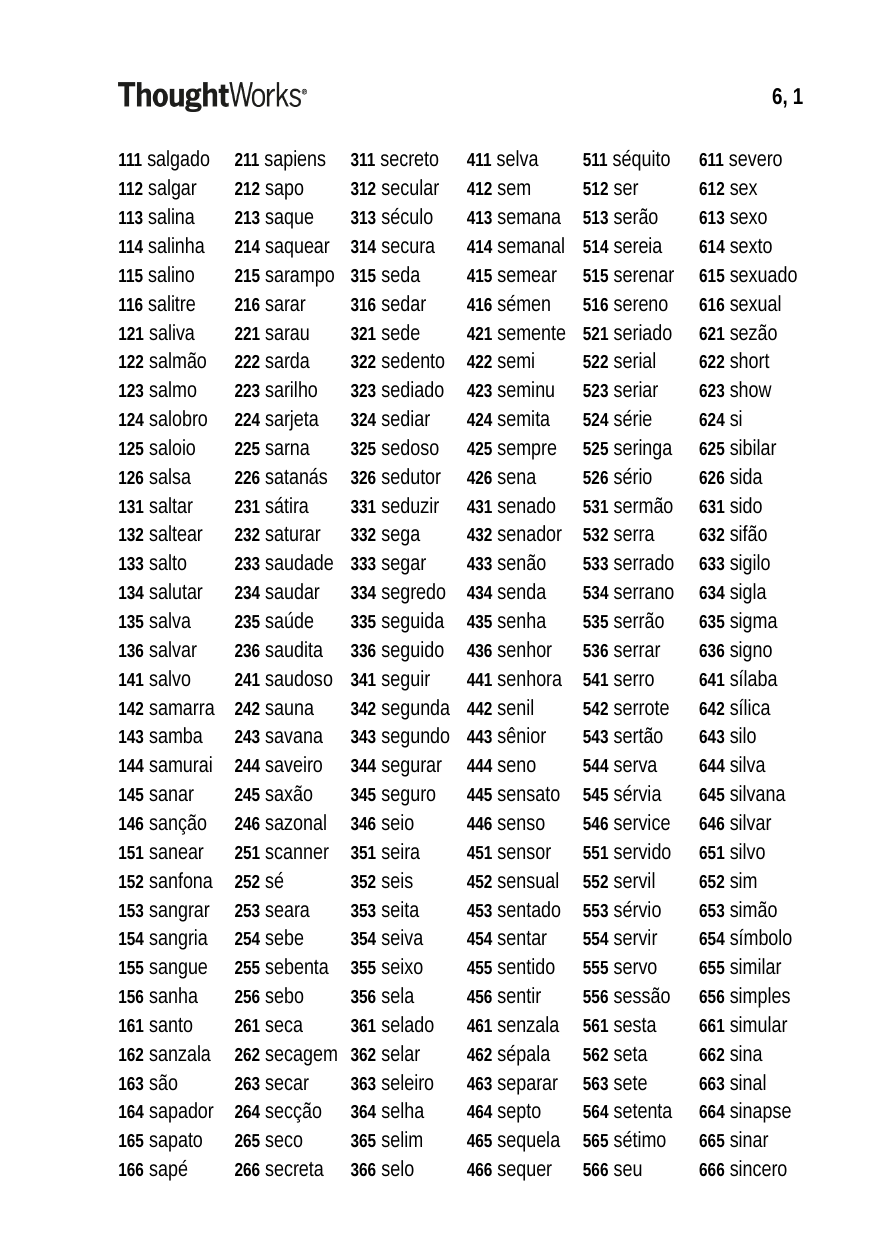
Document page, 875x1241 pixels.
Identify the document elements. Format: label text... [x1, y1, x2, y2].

text 653 simão [699, 896, 815, 922]
text 135 salva [118, 608, 234, 633]
text 323 sediado [350, 377, 467, 402]
text 512 ser [583, 175, 699, 200]
text 335 seguida [350, 608, 467, 633]
text 213 saque [234, 204, 350, 229]
text 116 salitre [118, 291, 234, 316]
text 365 selim [350, 1127, 467, 1152]
text 115 salino [118, 262, 234, 287]
text 421 semente [467, 319, 583, 344]
text 416 sémen [467, 291, 583, 316]
text 253 seara [234, 896, 350, 922]
text 134 salutar [118, 579, 234, 604]
text 441 senhora [467, 666, 583, 691]
text 536 serrar [583, 637, 699, 662]
text 161 santo [118, 1012, 234, 1037]
text 525 seringa [583, 435, 699, 460]
text 314 secura [350, 233, 467, 258]
text 654 símbolo [699, 925, 815, 950]
text 524 série [583, 406, 699, 431]
text 216 sarar [234, 291, 350, 316]
text 545 sérvia [583, 781, 699, 806]
text 145 sanar [118, 781, 234, 806]
text 423 seminu [467, 377, 583, 402]
text 552 servil [583, 868, 699, 893]
text 252 sé [234, 868, 350, 893]
text 452 sensual [467, 868, 583, 893]
text 661 simular [699, 1012, 815, 1037]
text 414 semanal [467, 233, 583, 258]
text 556 sessão [583, 983, 699, 1008]
text 113 salina [118, 204, 234, 229]
text 633 sigilo [699, 550, 815, 575]
text 625 sibilar [699, 435, 815, 460]
text 663 sinal [699, 1069, 815, 1095]
text 364 selha [350, 1098, 467, 1123]
text 163 são [118, 1069, 234, 1095]
text 166 sapé [118, 1156, 234, 1181]
text 462 sépala [467, 1041, 583, 1066]
text 645 silvana [699, 781, 815, 806]
text 331 seduzir [350, 492, 467, 518]
text 215 sarampo [234, 262, 350, 287]
text 561 sesta [583, 1012, 699, 1037]
text 164 sapador [118, 1098, 234, 1123]
text 112 salgar [118, 175, 234, 200]
text 555 servo [583, 954, 699, 979]
text 261 seca [234, 1012, 350, 1037]
text 652 sim [699, 868, 815, 893]
text 133 salto [118, 550, 234, 575]
text 345 seguro [350, 781, 467, 806]
text 126 salsa [118, 464, 234, 489]
text 531 sermão [583, 492, 699, 518]
text 543 sertão [583, 723, 699, 748]
text 233 saudade [234, 550, 350, 575]
text 636 signo [699, 637, 815, 662]
text 551 servido [583, 839, 699, 864]
text 255 sebenta [234, 954, 350, 979]
text 333 segar [350, 550, 467, 575]
text 651 silvo [699, 839, 815, 864]
text 424 semita [467, 406, 583, 431]
text 456 sentir [467, 983, 583, 1008]
text 644 silva [699, 752, 815, 777]
text 442 senil [467, 694, 583, 719]
text 542 serrote [583, 694, 699, 719]
text 315 seda [350, 262, 467, 287]
text 111 salgado [118, 146, 234, 171]
text 162 sanzala [118, 1041, 234, 1066]
text 615 sexuado [699, 262, 815, 287]
text 443 sênior [467, 723, 583, 748]
text 453 sentado [467, 896, 583, 922]
text 565 sétimo [583, 1127, 699, 1152]
text 243 savana [234, 723, 350, 748]
text 612 sex [699, 175, 815, 200]
text 433 senão [467, 550, 583, 575]
text 122 salmão [118, 348, 234, 373]
text 411 selva [467, 146, 583, 171]
text 564 setenta [583, 1098, 699, 1123]
text 354 seiva [350, 925, 467, 950]
text 156 sanha [118, 983, 234, 1008]
text 334 segredo [350, 579, 467, 604]
text 263 secar [234, 1069, 350, 1095]
text 435 senha [467, 608, 583, 633]
text 355 seixo [350, 954, 467, 979]
text 513 serão [583, 204, 699, 229]
text 566 seu [583, 1156, 699, 1181]
text 611 severo [699, 146, 815, 171]
text 356 sela [350, 983, 467, 1008]
text 132 saltear [118, 521, 234, 546]
text 454 sentar [467, 925, 583, 950]
text 344 segurar [350, 752, 467, 777]
text 114 salinha [118, 233, 234, 258]
text 535 serrão [583, 608, 699, 633]
text 231 sátira [234, 492, 350, 518]
text 445 sensato [467, 781, 583, 806]
text 266 secreta [234, 1156, 350, 1181]
text 235 saúde [234, 608, 350, 633]
text 151 sanear [118, 839, 234, 864]
text 152 sanfona [118, 868, 234, 893]
text 646 silvar [699, 810, 815, 835]
text 362 selar [350, 1041, 467, 1066]
text 425 sempre [467, 435, 583, 460]
text 313 século [350, 204, 467, 229]
text 514 sereia [583, 233, 699, 258]
text 343 segundo [350, 723, 467, 748]
text 366 selo [350, 1156, 467, 1181]
text 6, 1 [685, 83, 803, 109]
text 635 sigma [699, 608, 815, 633]
text 361 selado [350, 1012, 467, 1037]
text 434 senda [467, 579, 583, 604]
text 511 séquito [583, 146, 699, 171]
text 623 show [699, 377, 815, 402]
text 136 salvar [118, 637, 234, 662]
text 236 saudita [234, 637, 350, 662]
text 662 sina [699, 1041, 815, 1066]
text 125 saloio [118, 435, 234, 460]
text 465 sequela [467, 1127, 583, 1152]
text 666 sincero [699, 1156, 815, 1181]
text 444 seno [467, 752, 583, 777]
text 631 sido [699, 492, 815, 518]
text 422 semi [467, 348, 583, 373]
text 211 sapiens [234, 146, 350, 171]
text 516 sereno [583, 291, 699, 316]
text 212 sapo [234, 175, 350, 200]
text 515 serenar [583, 262, 699, 287]
text 624 si [699, 406, 815, 431]
text 241 saudoso [234, 666, 350, 691]
text 656 simples [699, 983, 815, 1008]
text 244 saveiro [234, 752, 350, 777]
text 533 serrado [583, 550, 699, 575]
text 154 sangria [118, 925, 234, 950]
text 622 short [699, 348, 815, 373]
text 242 sauna [234, 694, 350, 719]
text 332 sega [350, 521, 467, 546]
text 665 sinar [699, 1127, 815, 1152]
text 142 samarra [118, 694, 234, 719]
text 262 secagem [234, 1041, 350, 1066]
text 613 sexo [699, 204, 815, 229]
text 264 secção [234, 1098, 350, 1123]
text 146 sanção [118, 810, 234, 835]
text 251 scanner [234, 839, 350, 864]
text 341 seguir [350, 666, 467, 691]
text 232 saturar [234, 521, 350, 546]
text 464 septo [467, 1098, 583, 1123]
text 466 sequer [467, 1156, 583, 1181]
text 214 saquear [234, 233, 350, 258]
text 541 serro [583, 666, 699, 691]
text 521 seriado [583, 319, 699, 344]
text 413 semana [467, 204, 583, 229]
text 224 sarjeta [234, 406, 350, 431]
text 363 seleiro [350, 1069, 467, 1095]
text 234 saudar [234, 579, 350, 604]
text 426 sena [467, 464, 583, 489]
text 626 sida [699, 464, 815, 489]
text 312 secular [350, 175, 467, 200]
text 415 semear [467, 262, 583, 287]
text 141 salvo [118, 666, 234, 691]
text 523 seriar [583, 377, 699, 402]
text 225 sarna [234, 435, 350, 460]
text 526 sério [583, 464, 699, 489]
text 246 sazonal [234, 810, 350, 835]
text 322 sedento [350, 348, 467, 373]
text 614 sexto [699, 233, 815, 258]
text 143 samba [118, 723, 234, 748]
text 563 sete [583, 1069, 699, 1095]
text 655 similar [699, 954, 815, 979]
text 643 silo [699, 723, 815, 748]
text 265 seco [234, 1127, 350, 1152]
text 222 sarda [234, 348, 350, 373]
text 432 senador [467, 521, 583, 546]
text 353 seita [350, 896, 467, 922]
text 144 samurai [118, 752, 234, 777]
text 124 salobro [118, 406, 234, 431]
text 522 serial [583, 348, 699, 373]
text 463 separar [467, 1069, 583, 1095]
text 131 saltar [118, 492, 234, 518]
text 554 servir [583, 925, 699, 950]
text 245 saxão [234, 781, 350, 806]
text 446 senso [467, 810, 583, 835]
text 455 sentido [467, 954, 583, 979]
text 342 segunda [350, 694, 467, 719]
text 325 sedoso [350, 435, 467, 460]
picture [118, 82, 307, 112]
text 641 sílaba [699, 666, 815, 691]
text 226 satanás [234, 464, 350, 489]
text 351 seira [350, 839, 467, 864]
text 336 seguido [350, 637, 467, 662]
text 544 serva [583, 752, 699, 777]
text 621 sezão [699, 319, 815, 344]
text 155 sangue [118, 954, 234, 979]
text 562 seta [583, 1041, 699, 1066]
text 165 sapato [118, 1127, 234, 1152]
text 642 sílica [699, 694, 815, 719]
text 326 sedutor [350, 464, 467, 489]
text 532 serra [583, 521, 699, 546]
text 553 sérvio [583, 896, 699, 922]
text 431 senado [467, 492, 583, 518]
text 534 serrano [583, 579, 699, 604]
text 632 sifão [699, 521, 815, 546]
text 346 seio [350, 810, 467, 835]
text 451 sensor [467, 839, 583, 864]
text 123 salmo [118, 377, 234, 402]
text 546 service [583, 810, 699, 835]
text 221 sarau [234, 319, 350, 344]
text 316 sedar [350, 291, 467, 316]
text 153 sangrar [118, 896, 234, 922]
text 254 sebe [234, 925, 350, 950]
text 436 senhor [467, 637, 583, 662]
text 324 sediar [350, 406, 467, 431]
text 412 sem [467, 175, 583, 200]
text 352 seis [350, 868, 467, 893]
text 634 sigla [699, 579, 815, 604]
text 121 saliva [118, 319, 234, 344]
text 664 sinapse [699, 1098, 815, 1123]
text 256 sebo [234, 983, 350, 1008]
text 311 secreto [350, 146, 467, 171]
text 223 sarilho [234, 377, 350, 402]
text 616 sexual [699, 291, 815, 316]
text 461 senzala [467, 1012, 583, 1037]
text 321 sede [350, 319, 467, 344]
